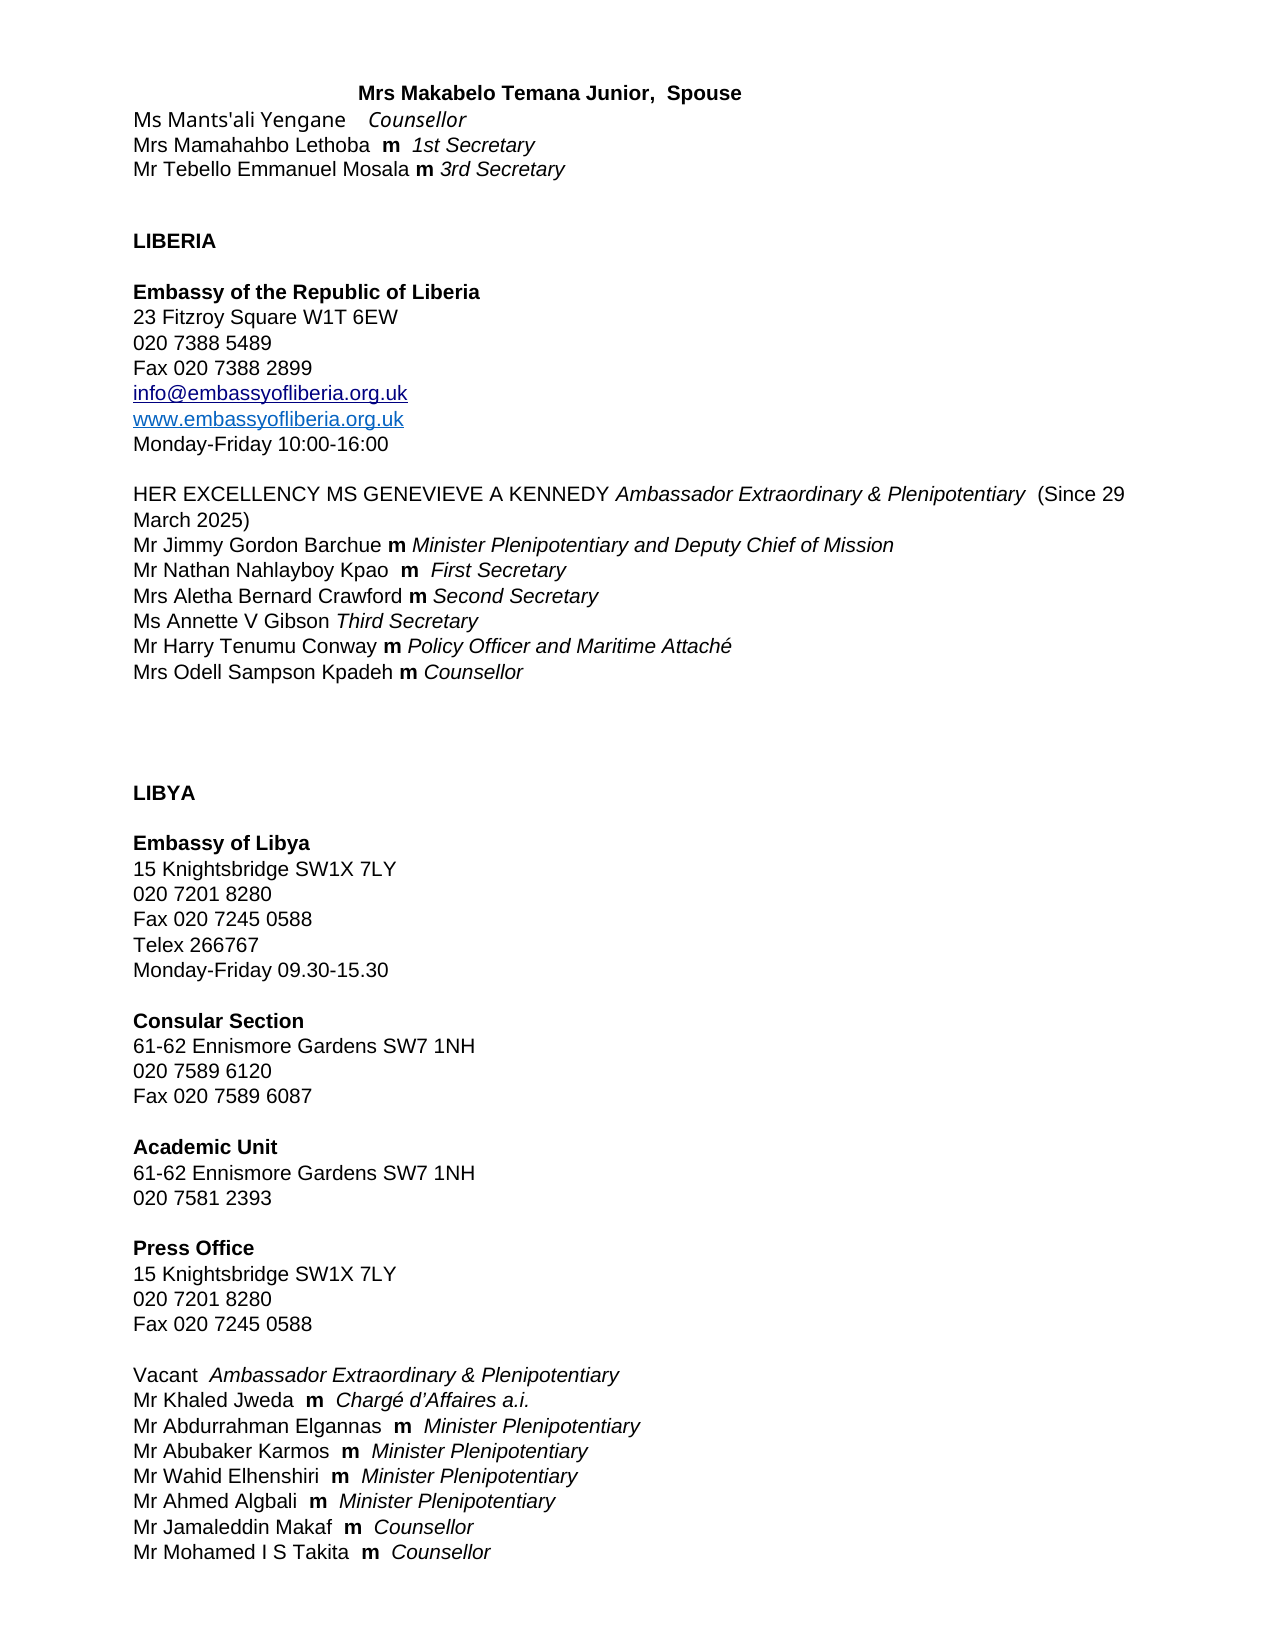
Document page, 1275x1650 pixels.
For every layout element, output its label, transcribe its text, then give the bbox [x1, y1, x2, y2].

text Ms Annette V Gibson Third Secretary [133, 609, 1181, 633]
text Mr Ahmed Algbali m Minister Plenipotentiary [133, 1489, 1181, 1513]
text 020 7388 5489 [133, 330, 1181, 354]
text Fax 020 7589 6087 [133, 1084, 1181, 1108]
text www.embassyofliberia.org.uk [133, 406, 1181, 430]
text Mr Wahid Elhenshiri m Minister Plenipotentiary [133, 1464, 1181, 1488]
text Mr Harry Tenumu Conway m Policy Officer and Maritime Attaché [133, 634, 1181, 658]
text 020 7589 6120 [133, 1059, 1181, 1083]
text Mr Abubaker Karmos m Minister Plenipotentiary [133, 1439, 1181, 1463]
text Mrs Aletha Bernard Crawford m Second Secretary [133, 583, 1181, 607]
text Consular Section [133, 1008, 1181, 1032]
text Mrs Mamahahbo Lethoba m 1st Secretary [133, 133, 1181, 157]
text Embassy of the Republic of Liberia [133, 280, 1181, 304]
text Monday-Friday 10:00-16:00 [133, 432, 1181, 456]
text Mr Mohamed I S Takita m Counsellor [133, 1540, 1181, 1564]
text Mr Abdurrahman Elgannas m Minister Plenipotentiary [133, 1413, 1181, 1437]
text Monday-Friday 09.30-15.30 [133, 958, 1181, 982]
text Academic Unit [133, 1135, 1181, 1159]
text Press Office [133, 1236, 1181, 1260]
text Mr Tebello Emmanuel Mosala m 3rd Secretary [133, 157, 1181, 181]
text LIBYA [133, 781, 1181, 804]
text Fax 020 7245 0588 [133, 907, 1181, 931]
text Mr Jamaleddin Makaf m Counsellor [133, 1515, 1181, 1539]
text 020 7581 2393 [133, 1186, 1181, 1209]
text Mr Khaled Jweda m Chargé d’Affaires a.i. [133, 1388, 1181, 1412]
text 020 7201 8280 [133, 1287, 1181, 1311]
text info@embassyofliberia.org.uk [133, 381, 1181, 405]
text Fax 020 7388 2899 [133, 356, 1181, 380]
text Mrs Makabelo Temana Junior, Spouse [283, 81, 1181, 105]
text 020 7201 8280 [133, 882, 1181, 906]
text Fax 020 7245 0588 [133, 1312, 1181, 1336]
text 15 Knightsbridge SW1X 7LY [133, 857, 1181, 881]
text Mr Nathan Nahlayboy Kpao m First Secretary [133, 558, 1181, 582]
text Mrs Odell Sampson Kpadeh m Counsellor [133, 659, 1181, 683]
text 23 Fitzroy Square W1T 6EW [133, 305, 1181, 329]
text 61-62 Ennismore Gardens SW7 1NH [133, 1160, 1181, 1184]
text Vacant Ambassador Extraordinary & Plenipotentiary [133, 1363, 1181, 1387]
text Mr Jimmy Gordon Barchue m Minister Plenipotentiary and Deputy Chief of Mission [133, 533, 1181, 557]
text Embassy of Libya [133, 831, 1181, 855]
text 15 Knightsbridge SW1X 7LY [133, 1262, 1181, 1286]
text Telex 266767 [133, 932, 1181, 956]
text 61-62 Ennismore Gardens SW7 1NH [133, 1034, 1181, 1058]
text Ms Mants'ali Yengane Counsellor [133, 105, 1181, 133]
text LIBERIA [133, 229, 1181, 253]
text HER EXCELLENCY MS GENEVIEVE A KENNEDY Ambassador Extraordinary & Plenipotentiary (Since 29 March 2025) [133, 482, 1181, 532]
